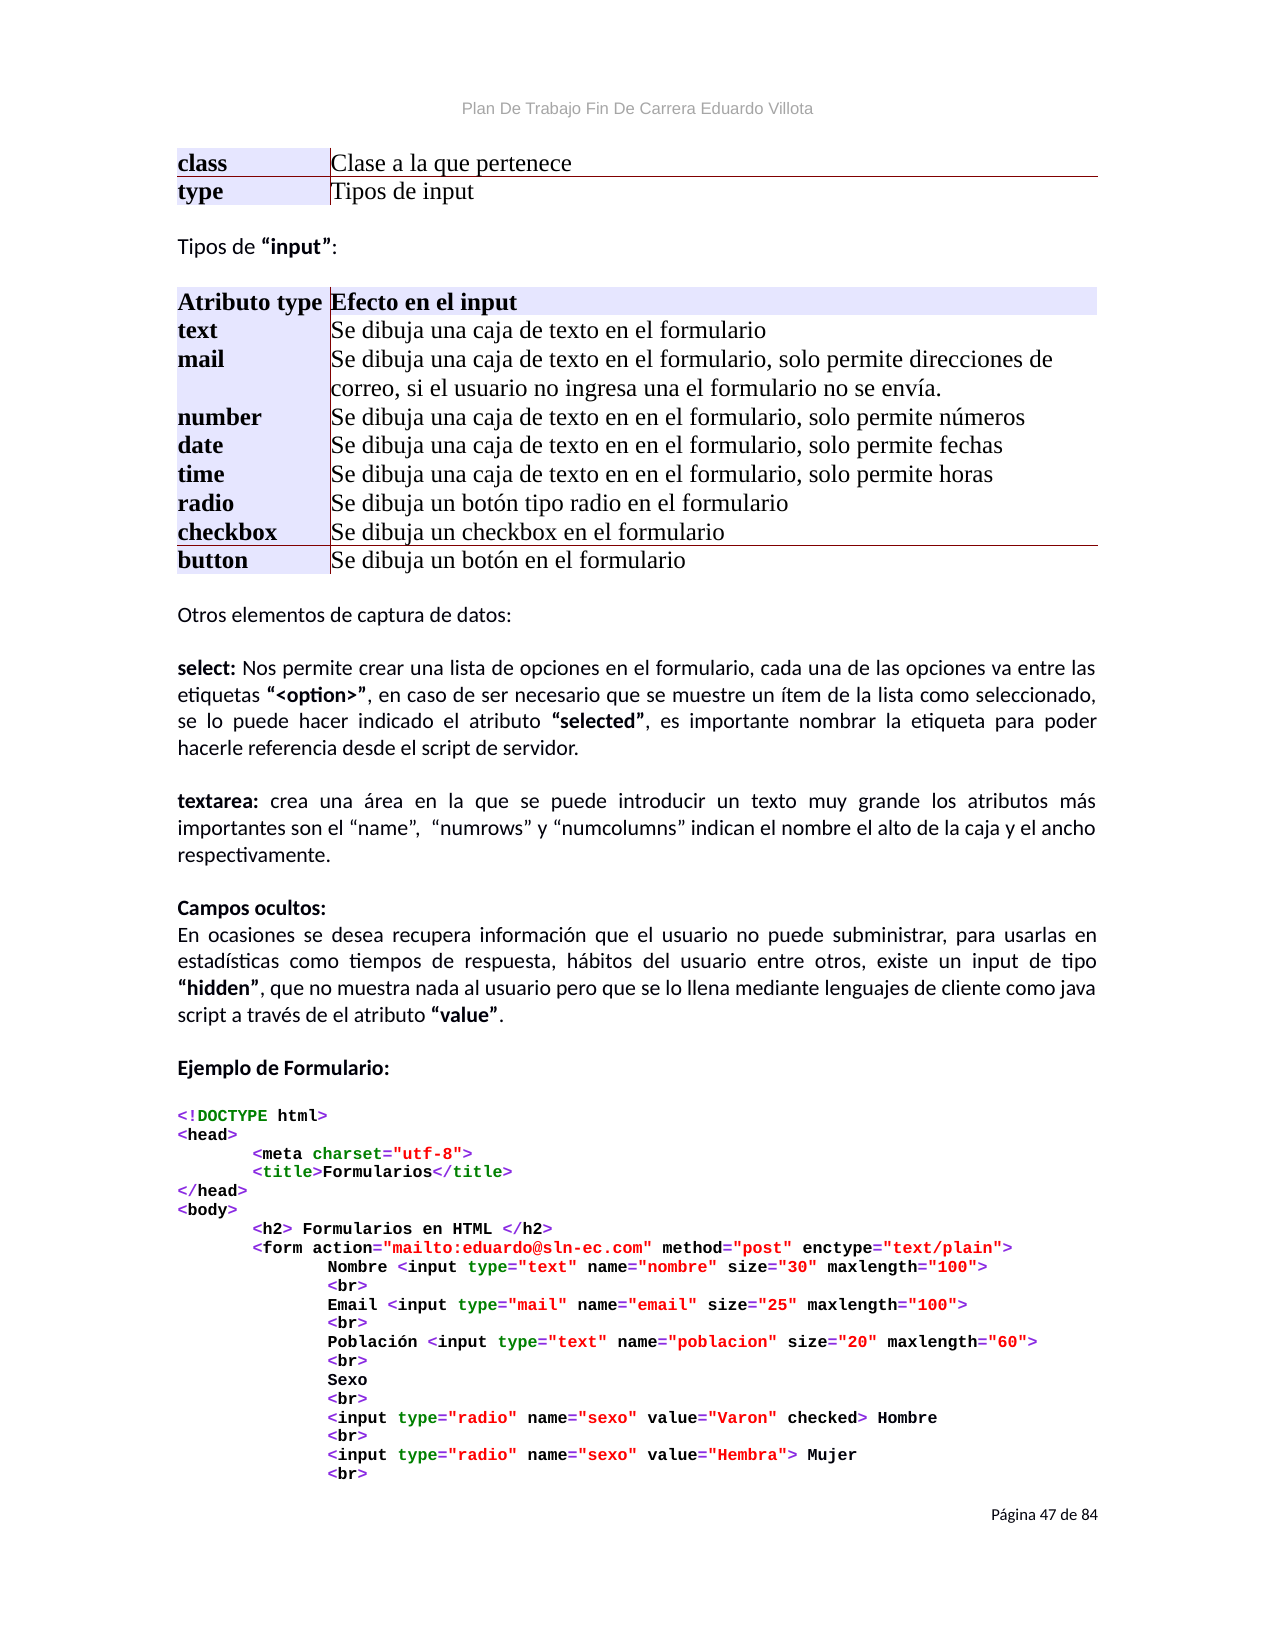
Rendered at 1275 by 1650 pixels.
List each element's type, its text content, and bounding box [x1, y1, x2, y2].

text select: Nos permite crear una lista de opciones en el formulario, cada una de las opciones va entre las etiquetas “<option>”, en caso de ser necesario que se muestre un ítem de la lista como seleccionado, se lo puede hacer indicado el atributo “selected”, es importante nombrar la etiqueta para poder hacerle referencia desde el script de servidor. [177, 654, 1098, 761]
text En ocasiones se desea recupera información que el usuario no puede subministrar, para usarlas en estadísticas como tiempos de respuesta, hábitos del usuario entre otros, existe un input de tipo “hidden”, que no muestra nada al usuario pero que se lo llena mediante lenguajes de cliente como java script a través de el atributo “value”. [177, 921, 1098, 1027]
text <br> [177, 1315, 1098, 1334]
text Email <input type="mail" name="email" size="25" maxlength="100"> [177, 1296, 1098, 1315]
table_cell button [177, 546, 330, 574]
text </head> [177, 1183, 1098, 1202]
text <head> [177, 1126, 1098, 1145]
table_cell Se dibuja una caja de texto en el formulario [331, 315, 1097, 344]
text Nombre <input type="text" name="nombre" size="30" maxlength="100"> [177, 1258, 1098, 1277]
table_cell text [177, 315, 330, 344]
table_header Atributo type [177, 287, 330, 315]
text <br> [177, 1390, 1098, 1409]
text <body> [177, 1202, 1098, 1221]
text <br> [177, 1277, 1098, 1296]
table_cell Se dibuja un checkbox en el formulario [331, 517, 1097, 545]
text <br> [177, 1428, 1098, 1447]
table_cell class [177, 148, 330, 176]
text <input type="radio" name="sexo" value="Hembra"> Mujer [177, 1447, 1098, 1466]
text Tipos de “input”: [177, 232, 1098, 260]
text <h2> Formularios en HTML </h2> [177, 1221, 1098, 1239]
table_cell checkbox [177, 517, 330, 545]
table_cell date [177, 430, 330, 459]
table_cell Se dibuja una caja de texto en en el formulario, solo permite números [331, 402, 1097, 430]
table_cell Se dibuja un botón tipo radio en el formulario [331, 488, 1097, 517]
table_cell number [177, 402, 330, 430]
text Población <input type="text" name="poblacion" size="20" maxlength="60"> [177, 1334, 1098, 1353]
text <title>Formularios</title> [177, 1164, 1098, 1183]
table_cell Se dibuja un botón en el formulario [331, 546, 1097, 574]
text Otros elementos de captura de datos: [177, 601, 1098, 627]
table_cell Clase a la que pertenece [331, 148, 1097, 176]
table_cell time [177, 459, 330, 488]
text <!DOCTYPE html> [177, 1107, 1098, 1126]
table_cell Se dibuja una caja de texto en en el formulario, solo permite fechas [331, 430, 1097, 459]
table_cell mail [177, 344, 330, 402]
table_cell radio [177, 488, 330, 517]
text <br> [177, 1353, 1098, 1371]
text textarea: crea una área en la que se puede introducir un texto muy grande los atributos más importantes son el “name”, “numrows” y “numcolumns” indican el nombre el alto de la caja y el ancho respectivamente. [177, 787, 1098, 867]
text Campos ocultos: [177, 894, 1098, 921]
table_header Efecto en el input [331, 287, 1097, 315]
text <br> [177, 1466, 1098, 1484]
text <meta charset="utf-8"> [177, 1145, 1098, 1164]
text <form action="mailto:eduardo@sln-ec.com" method="post" enctype="text/plain"> [177, 1239, 1098, 1258]
table_cell Se dibuja una caja de texto en el formulario, solo permite direcciones de correo, si el usuario no ingresa una el formulario no se envía. [331, 344, 1097, 402]
table_cell type [177, 177, 330, 205]
text <input type="radio" name="sexo" value="Varon" checked> Hombre [177, 1409, 1098, 1428]
text Sexo [177, 1371, 1098, 1390]
table_cell Tipos de input [331, 177, 1097, 205]
table_cell Se dibuja una caja de texto en en el formulario, solo permite horas [331, 459, 1097, 488]
text Ejemplo de Formulario: [177, 1054, 1098, 1081]
